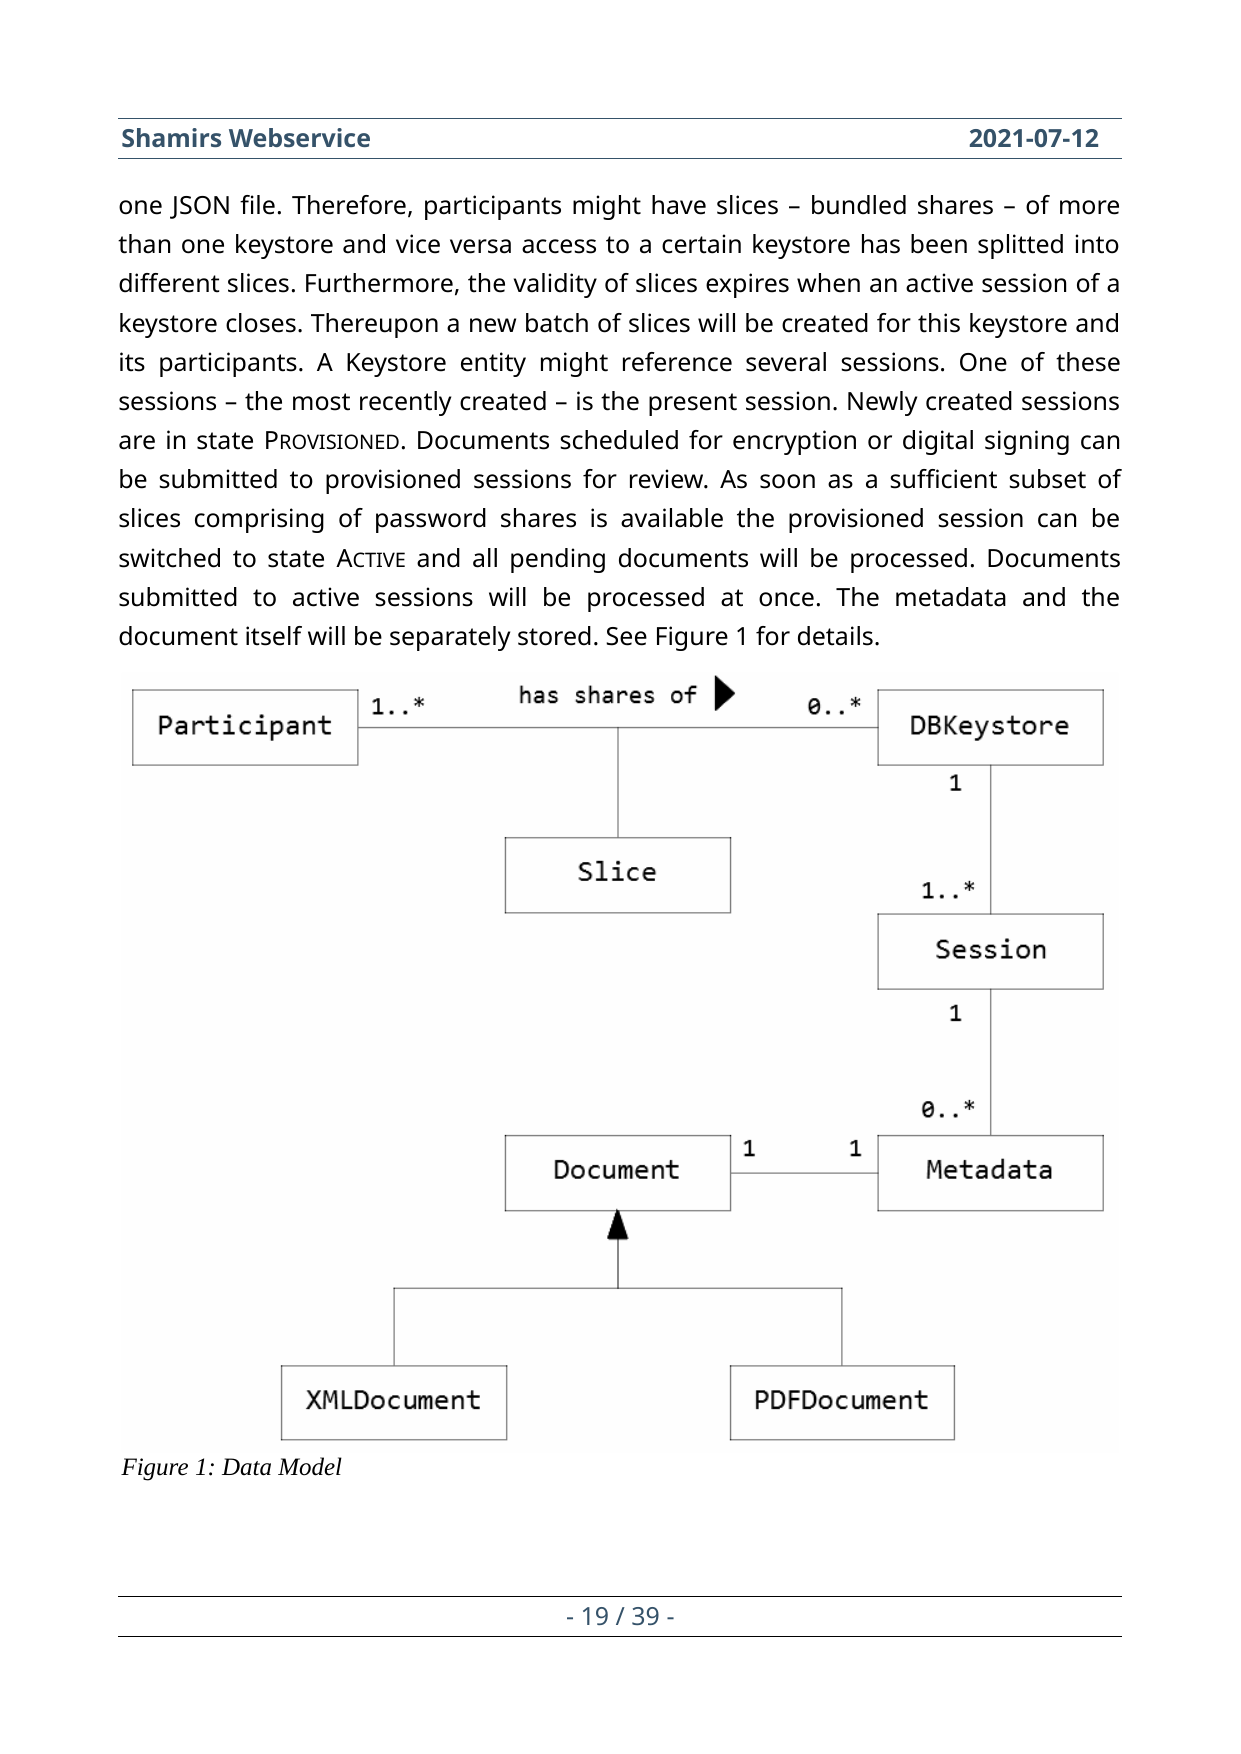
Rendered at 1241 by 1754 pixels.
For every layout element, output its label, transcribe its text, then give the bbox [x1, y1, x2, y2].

picture [121, 672, 1119, 1453]
text one JSON file. Therefore, participants might have slices – bundled shares – of more than one keystore and vice versa access to a certain keystore has been splitted into different slices. Furthermore, the validity of slices expires when an active session of a keystore closes. Thereupon a new batch of slices will be created for this keystore and its participants. A Keystore entity might reference several sessions. One of these sessions – the most recently created – is the present session. Newly created sessions are in state Provisioned. Documents scheduled for encryption or digital signing can be submitted to provisioned sessions for review. As soon as a sufficient subset of slices comprising of password shares is available the provisioned session can be switched to state Active and all pending documents will be processed. Documents submitted to active sessions will be processed at once. The metadata and the document itself will be separately stored. See Figure 1 for details. [118, 188, 1122, 653]
text Figure 1: Data Model [121, 1453, 1119, 1481]
